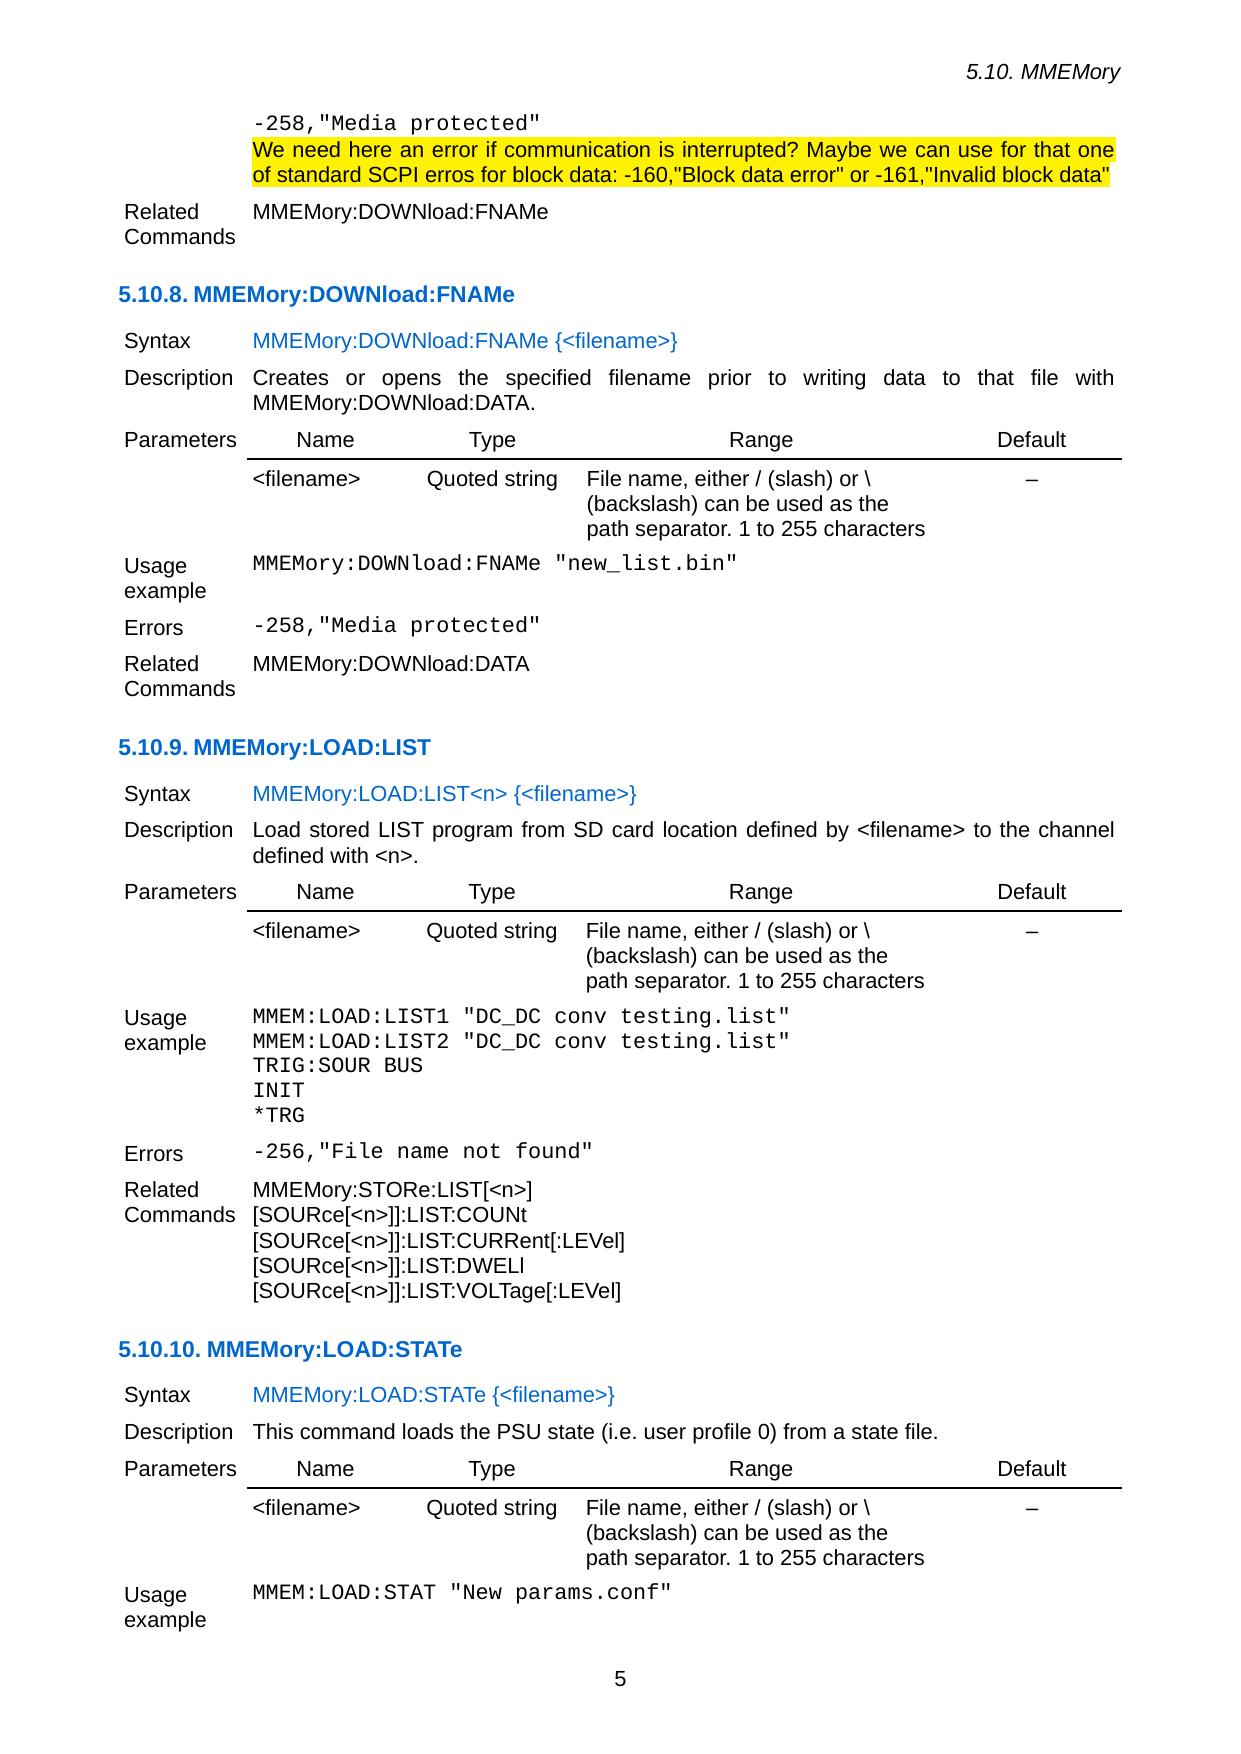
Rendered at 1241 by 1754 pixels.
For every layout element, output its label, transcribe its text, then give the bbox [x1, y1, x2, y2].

table_header MMEMory:LOAD:LIST<n> {<filename>} [247, 775, 1122, 812]
subtitle MMEMory:LOAD:LIST [118, 734, 1122, 760]
subtitle MMEMory:LOAD:STATe [118, 1336, 1122, 1362]
table_cell – [942, 1489, 1122, 1576]
table_cell – [942, 912, 1122, 999]
table_header Syntax [118, 775, 247, 812]
table_cell Load stored LIST program from SD card location defined by <filename> to the channel defined with <n>. [247, 812, 1122, 873]
table_cell MMEMory:STORe:LIST[<n>] [SOURce[<n>]]:LIST:COUNt [SOURce[<n>]]:LIST:CURRent[:LEVel] [SOURce[<n>]]:LIST:DWELl [SOURce[<n>]]:LIST:VOLTage[:LEVel] [247, 1171, 1122, 1309]
table_cell Errors [118, 1135, 247, 1171]
table_cell Usage example [118, 999, 247, 1135]
table_cell Related Commands [118, 1171, 247, 1309]
table_cell Quoted string [404, 912, 580, 999]
table_cell Usage example [118, 547, 247, 609]
table_cell Type [404, 421, 581, 458]
table_cell Creates or opens the specified filename prior to writing data to that file with MMEMory:DOWNload:DATA. [247, 359, 1122, 421]
table_cell MMEMory:DOWNload:DATA [247, 645, 1122, 707]
table_cell Quoted string [404, 1489, 580, 1576]
table_cell -258,"Media protected" We need here an error if communication is interrupted? Maybe we can use for that one of standard SCPI erros for block data: -160,"Block data error" or -161,"Invalid block data" [247, 106, 1122, 193]
table_cell <filename> [247, 1489, 404, 1576]
table_cell Name [247, 1450, 404, 1487]
table_cell Type [404, 1450, 580, 1487]
table_cell File name, either / (slash) or \ (backslash) can be used as the path separator. 1 to 255 characters [580, 912, 942, 999]
table_cell Description [118, 812, 247, 873]
table_cell Range [581, 421, 942, 458]
table_cell Parameters [118, 1450, 247, 1576]
table_cell This command loads the PSU state (i.e. user profile 0) from a state file. [247, 1413, 1122, 1450]
table_cell MMEMory:DOWNload:FNAMe "new_list.bin" [247, 547, 1122, 609]
table_cell Type [404, 874, 580, 910]
table_cell Default [942, 1450, 1122, 1487]
table_cell Parameters [118, 874, 247, 999]
table_cell Range [580, 874, 942, 910]
table_cell MMEM:LOAD:LIST1 "DC_DC conv testing.list" MMEM:LOAD:LIST2 "DC_DC conv testing.list" TRIG:SOUR BUS INIT *TRG [247, 999, 1122, 1135]
table_cell File name, either / (slash) or \ (backslash) can be used as the path separator. 1 to 255 characters [581, 460, 942, 547]
table_cell Usage example [118, 1576, 247, 1638]
table_cell Quoted string [404, 460, 581, 547]
table_cell -256,"File name not found" [247, 1135, 1122, 1171]
table_header Syntax [118, 1377, 247, 1413]
table_cell Parameters [118, 421, 247, 547]
table_cell Range [580, 1450, 942, 1487]
table_cell Default [942, 874, 1122, 910]
table_header Syntax [118, 323, 247, 359]
table_cell Description [118, 1413, 247, 1450]
table_cell MMEM:LOAD:STAT "New params.conf" [247, 1576, 1122, 1638]
table_cell Related Commands [118, 193, 247, 255]
table_cell Name [247, 421, 404, 458]
table_cell – [942, 460, 1122, 547]
table_header MMEMory:LOAD:STATe {<filename>} [247, 1377, 1122, 1413]
table_cell <filename> [247, 912, 404, 999]
table_cell [118, 106, 247, 193]
table_cell Name [247, 874, 404, 910]
table_cell MMEMory:DOWNload:FNAMe [247, 193, 1122, 255]
table_cell Related Commands [118, 645, 247, 707]
table_cell <filename> [247, 460, 404, 547]
table_cell Description [118, 359, 247, 421]
table_cell File name, either / (slash) or \ (backslash) can be used as the path separator. 1 to 255 characters [580, 1489, 942, 1576]
table_cell Errors [118, 609, 247, 645]
table_header MMEMory:DOWNload:FNAMe {<filename>} [247, 323, 1122, 359]
table_cell -258,"Media protected" [247, 609, 1122, 645]
subtitle MMEMory:DOWNload:FNAMe [118, 281, 1122, 308]
table_cell Default [942, 421, 1122, 458]
